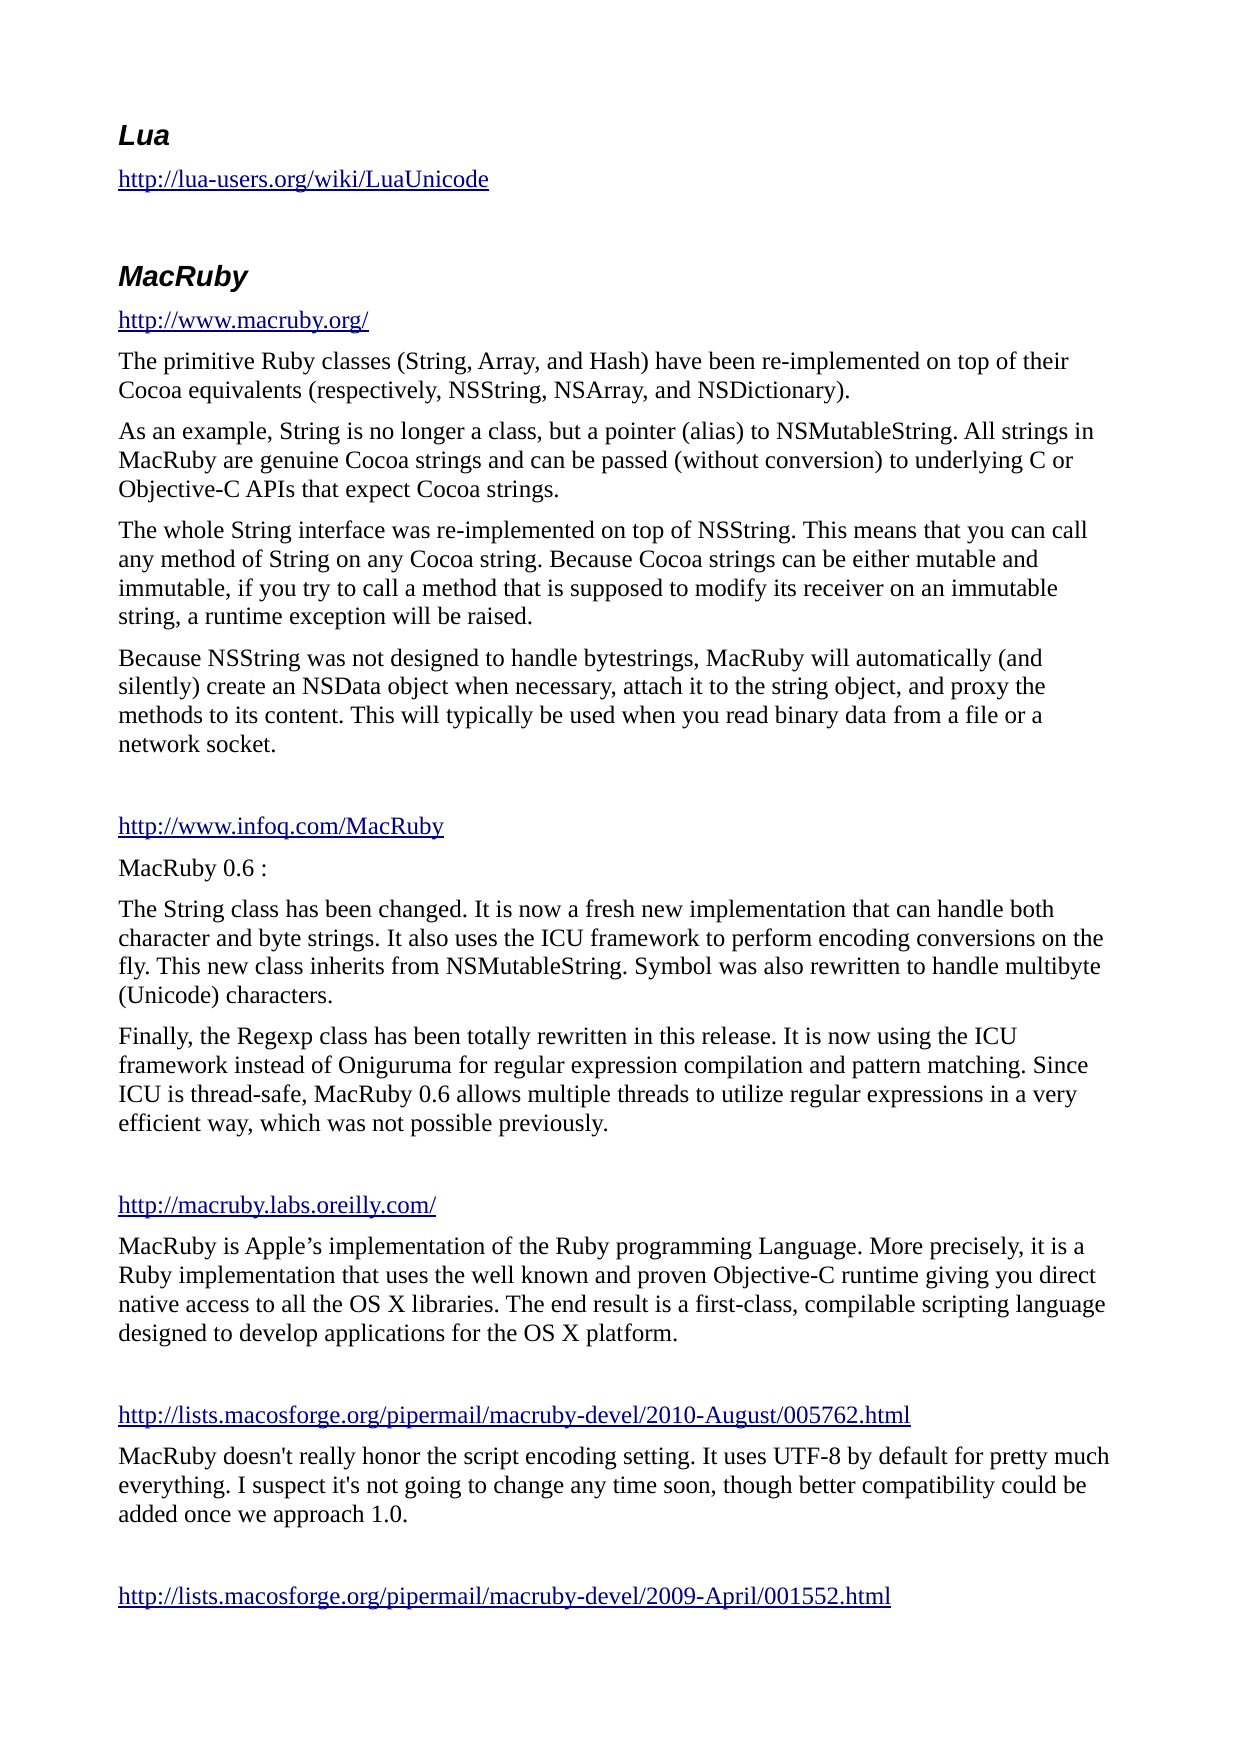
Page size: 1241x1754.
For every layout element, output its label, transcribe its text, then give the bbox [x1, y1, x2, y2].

subtitle Lua [118, 118, 1122, 152]
text The whole String interface was re-implemented on top of NSString. This means that you can call any method of String on any Cocoa string. Because Cocoa strings can be either mutable and immutable, if you try to call a method that is supposed to modify its receiver on an immutable string, a runtime exception will be raised. [118, 515, 1122, 630]
text Because NSString was not designed to handle bytestrings, MacRuby will automatically (and silently) create an NSData object when necessary, attach it to the string object, and proxy the methods to its content. This will typically be used when you read binary data from a file or a network socket. [118, 643, 1122, 758]
text MacRuby 0.6 : [118, 853, 1122, 881]
text http://lists.macosforge.org/pipermail/macruby-devel/2009-April/001552.html [118, 1581, 1122, 1610]
text http://www.infoq.com/MacRuby [118, 811, 1122, 840]
text http://www.macruby.org/ [118, 305, 1122, 334]
subtitle MacRuby [118, 259, 1122, 293]
text http://lists.macosforge.org/pipermail/macruby-devel/2010-August/005762.html [118, 1400, 1122, 1429]
text http://macruby.labs.oreilly.com/ [118, 1190, 1122, 1219]
text MacRuby is Apple’s implementation of the Ruby programming Language. More precisely, it is a Ruby implementation that uses the well known and proven Objective-C runtime giving you direct native access to all the OS X libraries. The end result is a first-class, compilable scripting language designed to develop applications for the OS X platform. [118, 1231, 1122, 1346]
text The primitive Ruby classes (String, Array, and Hash) have been re-implemented on top of their Cocoa equivalents (respectively, NSString, NSArray, and NSDictionary). [118, 346, 1122, 404]
text Finally, the Regexp class has been totally rewritten in this release. It is now using the ICU framework instead of Oniguruma for regular expression compilation and pattern matching. Since ICU is thread-safe, MacRuby 0.6 allows multiple threads to utilize regular expressions in a very efficient way, which was not possible previously. [118, 1021, 1122, 1136]
text As an example, String is no longer a class, but a pointer (alias) to NSMutableString. All strings in MacRuby are genuine Cocoa strings and can be passed (without conversion) to underlying C or Objective-C APIs that expect Cocoa strings. [118, 416, 1122, 503]
text http://lua-users.org/wiki/LuaUnicode [118, 164, 1122, 193]
text The String class has been changed. It is now a fresh new implementation that can handle both character and byte strings. It also uses the ICU framework to perform encoding conversions on the fly. This new class inherits from NSMutableString. Symbol was also rewritten to handle multibyte (Unicode) characters. [118, 894, 1122, 1009]
text MacRuby doesn't really honor the script encoding setting. It uses UTF-8 by default for pretty much everything. I suspect it's not going to change any time soon, though better compatibility could be added once we approach 1.0. [118, 1441, 1122, 1528]
